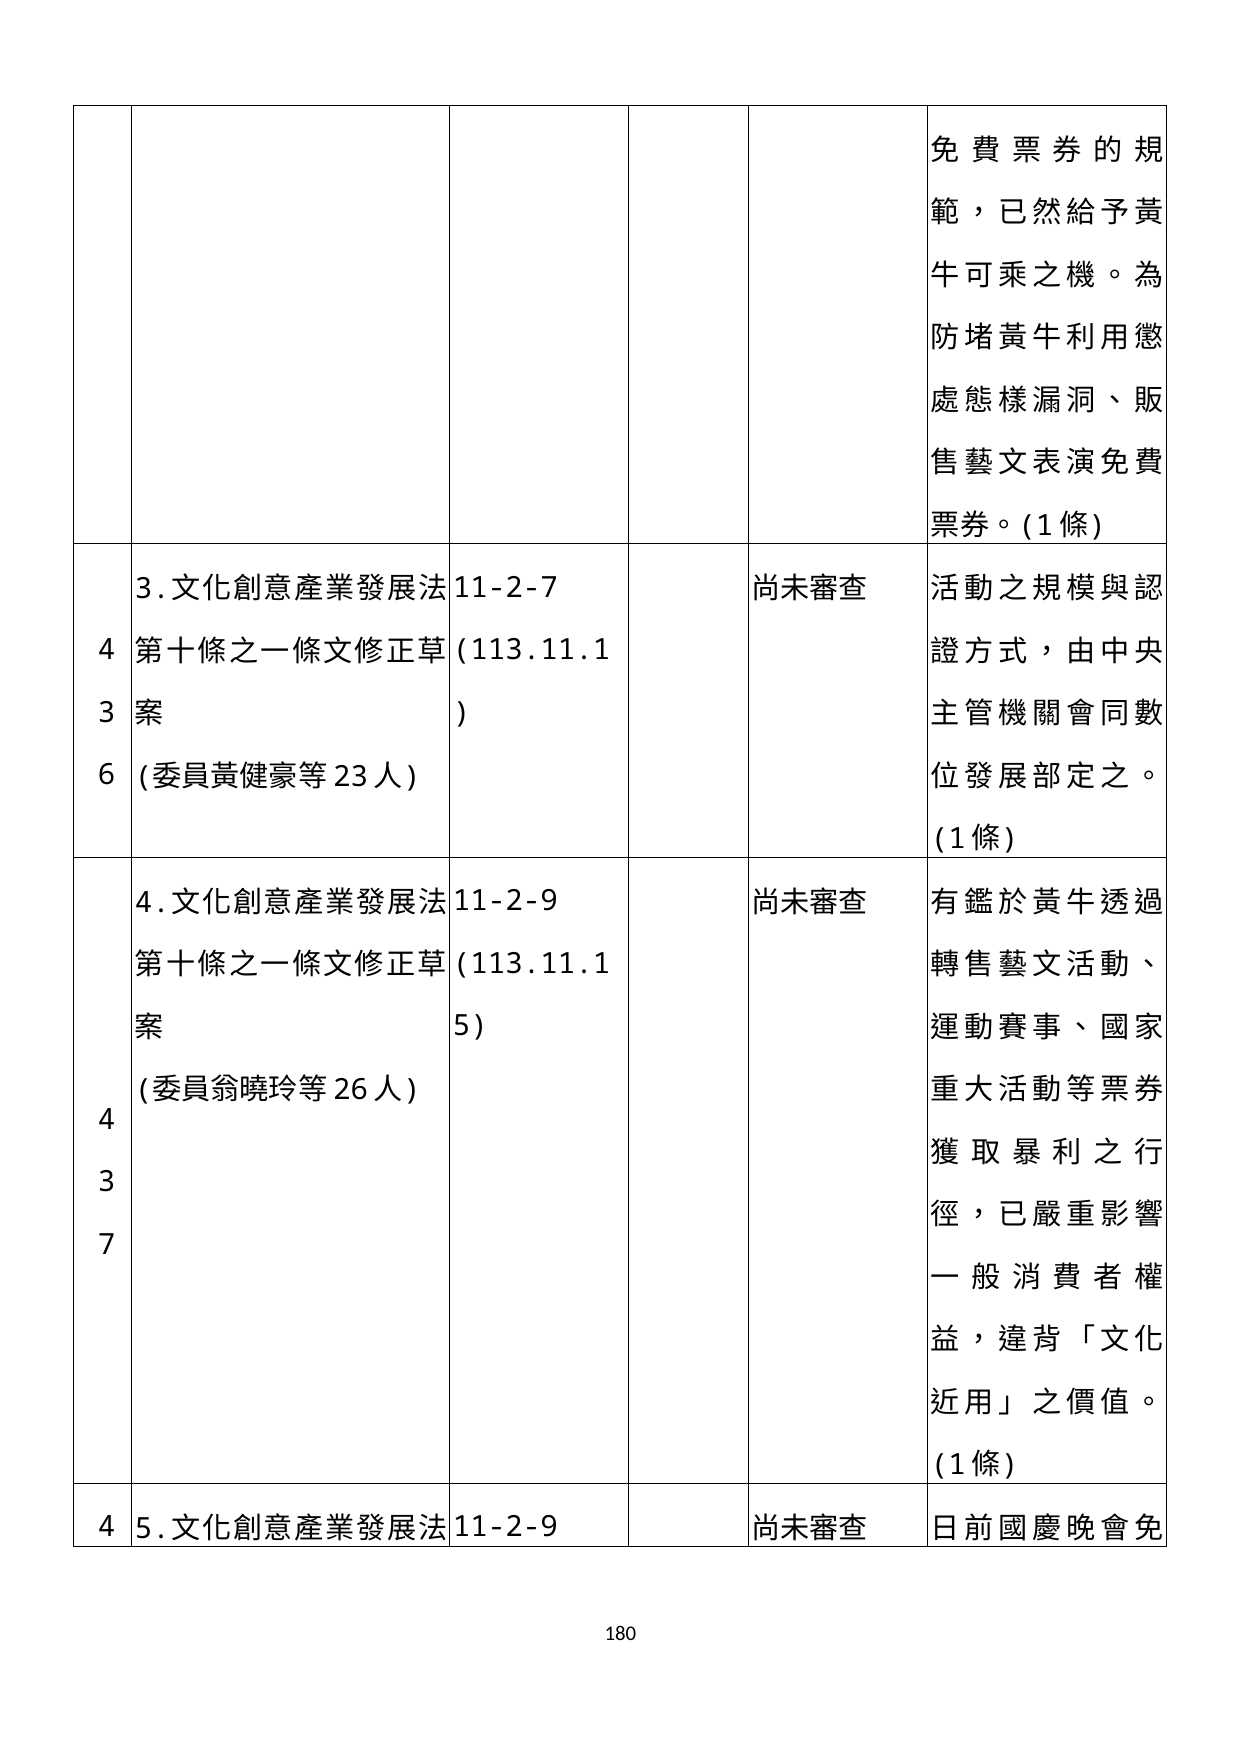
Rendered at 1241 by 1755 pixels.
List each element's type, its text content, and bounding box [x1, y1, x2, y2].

table_cell 有鑑於黃牛透過轉售藝文活動、運動賽事、國家重大活動等票券獲取暴利之行徑，已嚴重影響一般消費者權益，違背「文化近用」之價值。(1條) [928, 858, 1166, 1483]
table_cell [629, 858, 748, 1483]
table_cell [74, 106, 131, 543]
table_cell [74, 544, 131, 857]
table_cell 4.文化創意產業發展法第十條之一條文修正草案 (委員翁曉玲等26人) [132, 858, 449, 1483]
table_cell [74, 1484, 131, 1546]
table_cell 11-2-9 (113.11.15) [450, 858, 628, 1483]
table_cell [629, 106, 748, 543]
table_cell 日前國慶晚會免 [928, 1484, 1166, 1546]
table_cell 3.文化創意產業發展法第十條之一條文修正草案 (委員黃健豪等23人) [132, 544, 449, 857]
table_cell 免費票券的規範，已然給予黃牛可乘之機。為防堵黃牛利用懲處態樣漏洞、販售藝文表演免費票券。(1條) [928, 106, 1166, 543]
table_cell [132, 106, 449, 543]
table_cell [450, 106, 628, 543]
table_cell 活動之規模與認證方式，由中央主管機關會同數位發展部定之。(1條) [928, 544, 1166, 857]
table_cell [629, 1484, 748, 1546]
table_cell 尚未審查 [749, 1484, 927, 1546]
table_cell 5.文化創意產業發展法 [132, 1484, 449, 1546]
table_cell [749, 106, 927, 543]
table_cell 11-2-9 [450, 1484, 628, 1546]
table_cell 11-2-7 (113.11.1) [450, 544, 628, 857]
table_cell 尚未審查 [749, 858, 927, 1483]
table_cell 尚未審查 [749, 544, 927, 857]
table_cell [629, 544, 748, 857]
table_cell [74, 858, 131, 1483]
